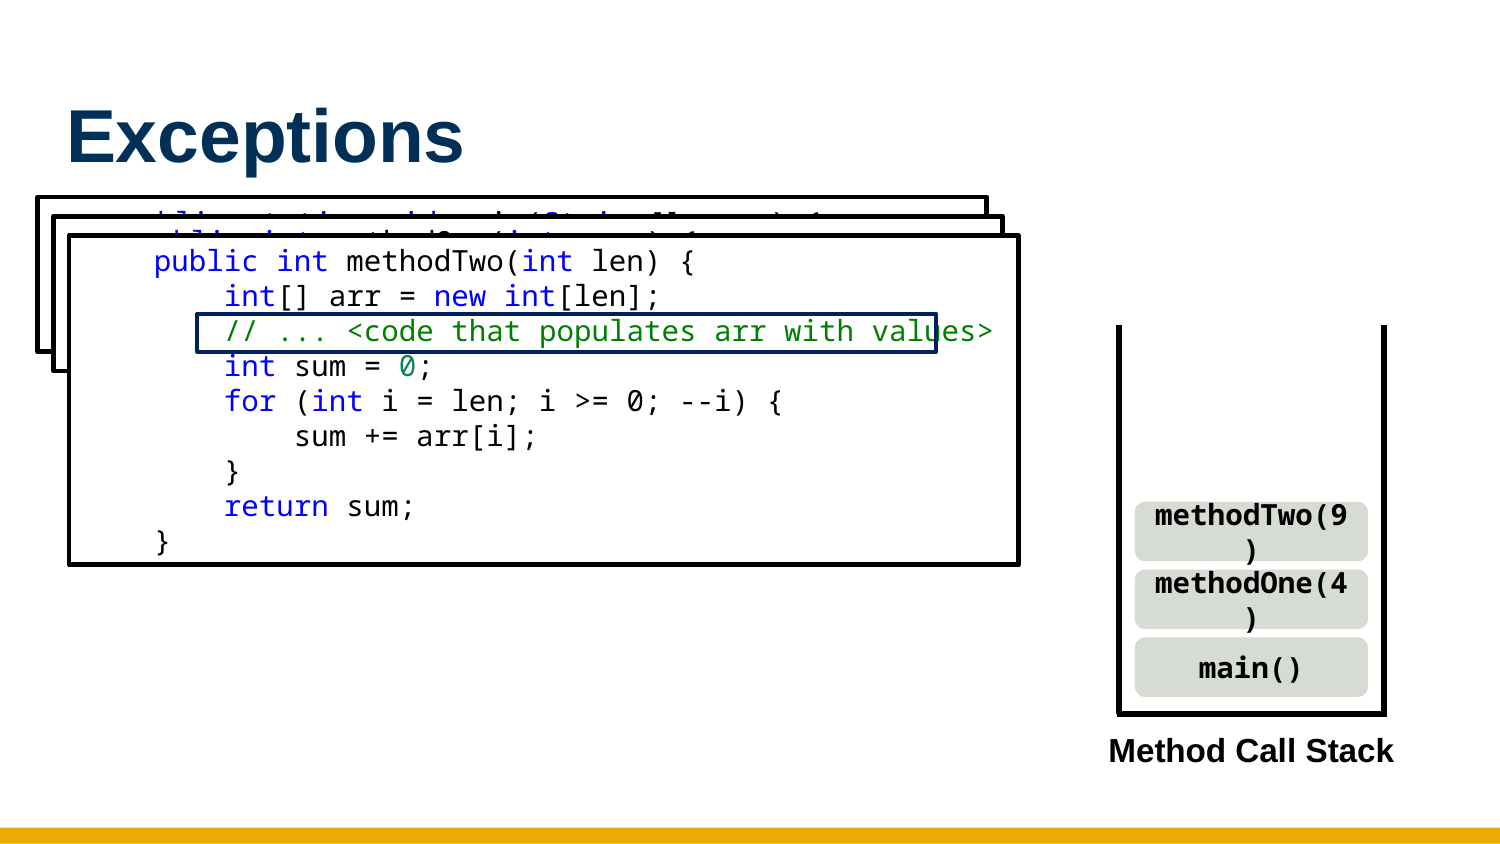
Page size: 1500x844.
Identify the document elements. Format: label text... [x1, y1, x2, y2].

text_box methodOne(4) [1134, 569, 1368, 629]
text_box methodTwo(9) [1134, 501, 1368, 562]
text_box Method Call Stack [1093, 721, 1410, 777]
title Exceptions [51, 72, 1449, 189]
text_box public int methodTwo(int len) { int[] arr = new int[len]; // ... <code that populates arr with values> int sum = 0; for (int i = len; i >= 0; --i) { sum += arr[i]; } return sum; } [69, 235, 1019, 565]
text_box main() [1134, 637, 1368, 697]
text_box public int methodOne(int args) { x += 5; return methodTwo(x); } [53, 216, 1003, 371]
text_box public static void main(String[] args) { int x = 4; System.out.println(methodOne(x)); } [37, 197, 987, 352]
